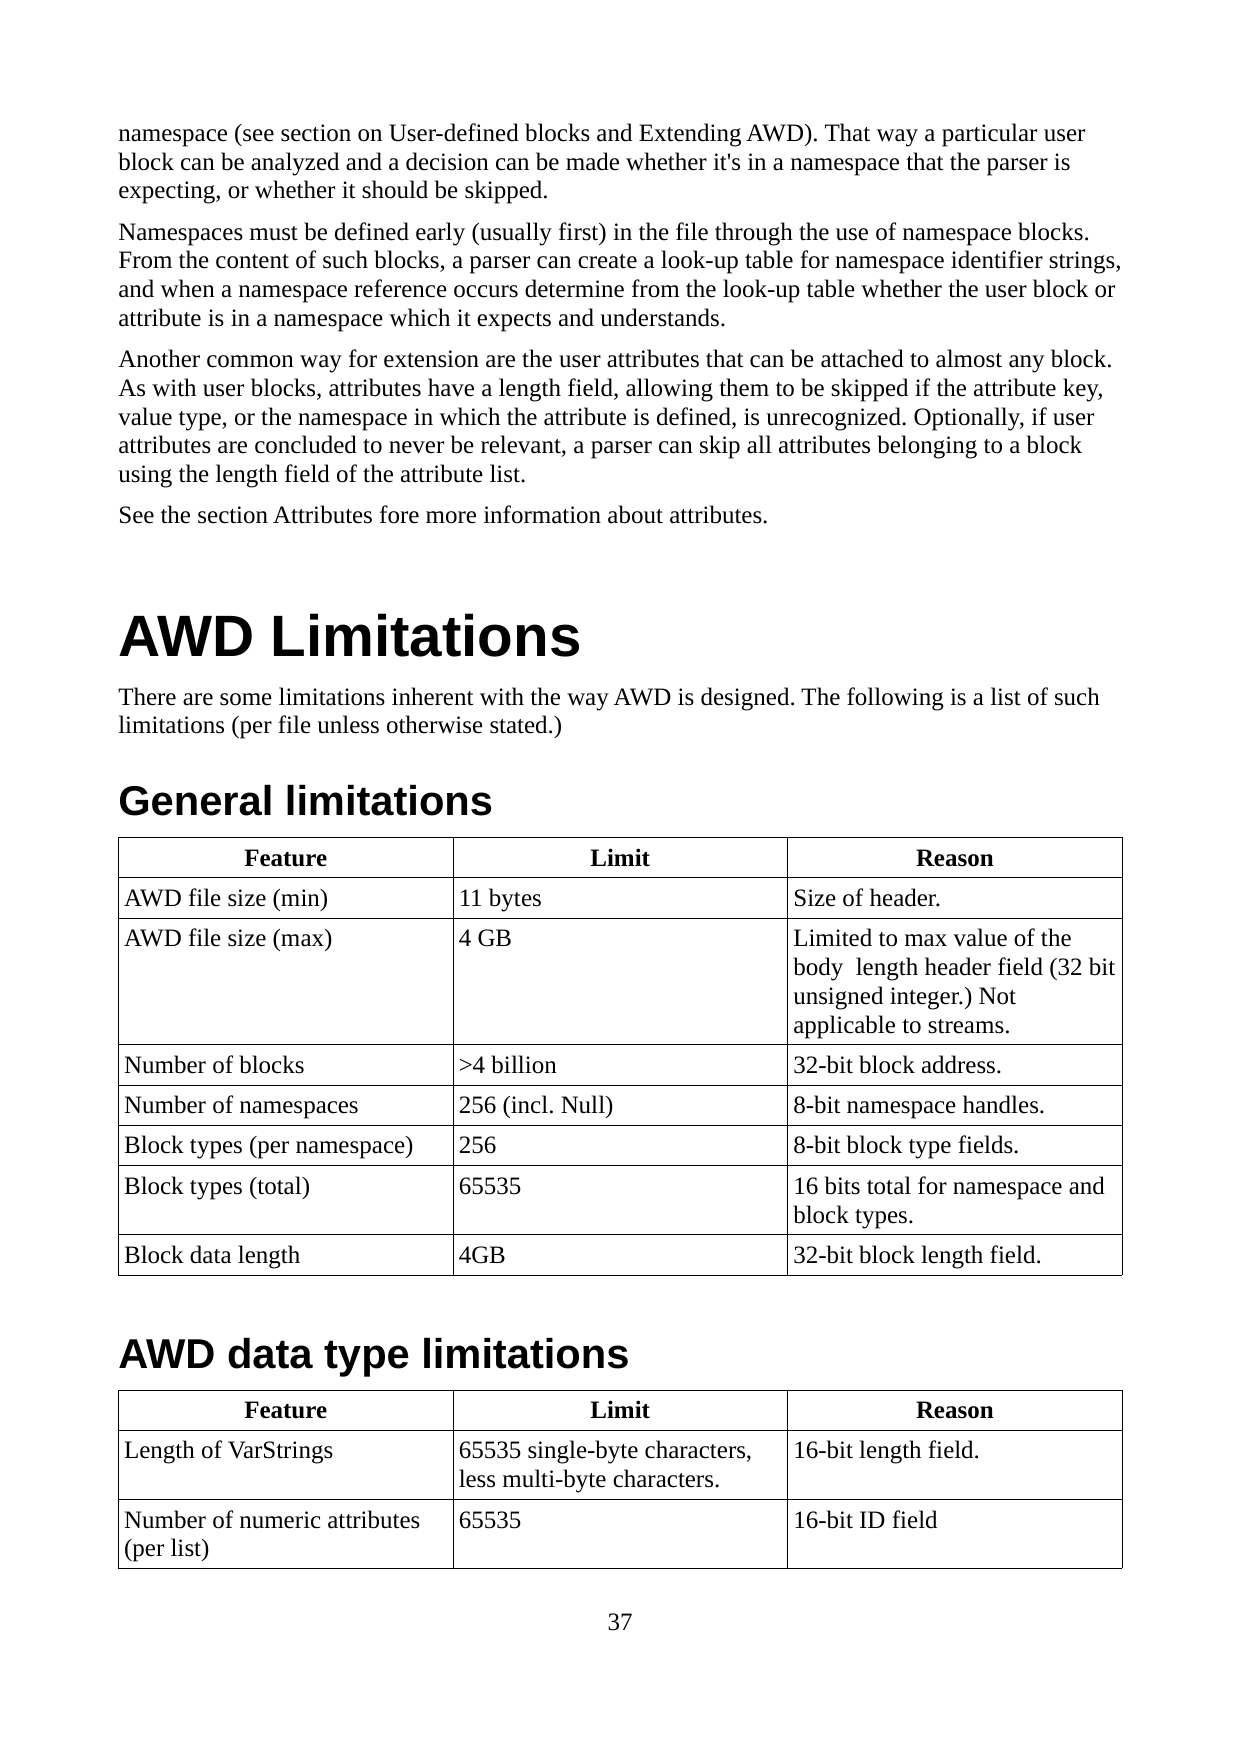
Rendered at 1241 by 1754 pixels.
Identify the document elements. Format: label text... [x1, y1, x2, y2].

table_cell Size of header. [788, 878, 1122, 918]
table_cell 256 (incl. Null) [454, 1086, 787, 1125]
subtitle General limitations [118, 777, 1122, 824]
table_cell >4 billion [454, 1045, 787, 1084]
table_header Feature [119, 1391, 453, 1430]
table_cell AWD file size (max) [119, 919, 453, 1044]
table_header Feature [119, 838, 453, 877]
table_header Reason [788, 1391, 1122, 1430]
table_header Limit [454, 1391, 787, 1430]
table_cell 32-bit block length field. [788, 1235, 1122, 1274]
table_cell Block types (total) [119, 1166, 453, 1234]
table_cell 32-bit block address. [788, 1045, 1122, 1084]
table_cell 256 [454, 1126, 787, 1165]
table_cell 8-bit namespace handles. [788, 1086, 1122, 1125]
table_cell 4 GB [454, 919, 787, 1044]
table_cell Limited to max value of the body length header field (32 bit unsigned integer.) Not applicable to streams. [788, 919, 1122, 1044]
table_cell AWD file size (min) [119, 878, 453, 918]
subtitle AWD data type limitations [118, 1329, 1122, 1377]
table_cell 8-bit block type fields. [788, 1126, 1122, 1165]
table_cell Number of blocks [119, 1045, 453, 1084]
table_cell 65535 [454, 1500, 787, 1568]
table_cell 16-bit ID field [788, 1500, 1122, 1568]
table_cell 65535 single-byte characters, less multi-byte characters. [454, 1431, 787, 1499]
text namespace (see section on User-defined blocks and Extending AWD). That way a particular user block can be analyzed and a decision can be made whether it's in a namespace that the parser is expecting, or whether it should be skipped. [118, 118, 1122, 204]
text See the section Attributes fore more information about attributes. [118, 501, 1122, 529]
text Namespaces must be defined early (usually first) in the file through the use of namespace blocks. From the content of such blocks, a parser can create a look-up table for namespace identifier strings, and when a namespace reference occurs determine from the look-up table whether the user block or attribute is in a namespace which it expects and understands. [118, 217, 1122, 332]
table_cell Number of namespaces [119, 1086, 453, 1125]
text There are some limitations inherent with the way AWD is designed. The following is a list of such limitations (per file unless otherwise stated.) [118, 682, 1122, 739]
table_cell 16 bits total for namespace and block types. [788, 1166, 1122, 1234]
table_cell 16-bit length field. [788, 1431, 1122, 1499]
table_cell Block types (per namespace) [119, 1126, 453, 1165]
table_cell 4GB [454, 1235, 787, 1274]
table_cell 65535 [454, 1166, 787, 1234]
table_cell 11 bytes [454, 878, 787, 918]
subtitle AWD Limitations [118, 602, 1122, 669]
table_cell Number of numeric attributes (per list) [119, 1500, 453, 1568]
table_cell Length of VarStrings [119, 1431, 453, 1499]
table_cell Block data length [119, 1235, 453, 1274]
table_header Limit [454, 838, 787, 877]
table_header Reason [788, 838, 1122, 877]
text Another common way for extension are the user attributes that can be attached to almost any block. As with user blocks, attributes have a length field, allowing them to be skipped if the attribute key, value type, or the namespace in which the attribute is defined, is unrecognized. Optionally, if user attributes are concluded to never be relevant, a parser can skip all attributes belonging to a block using the length field of the attribute list. [118, 344, 1122, 488]
